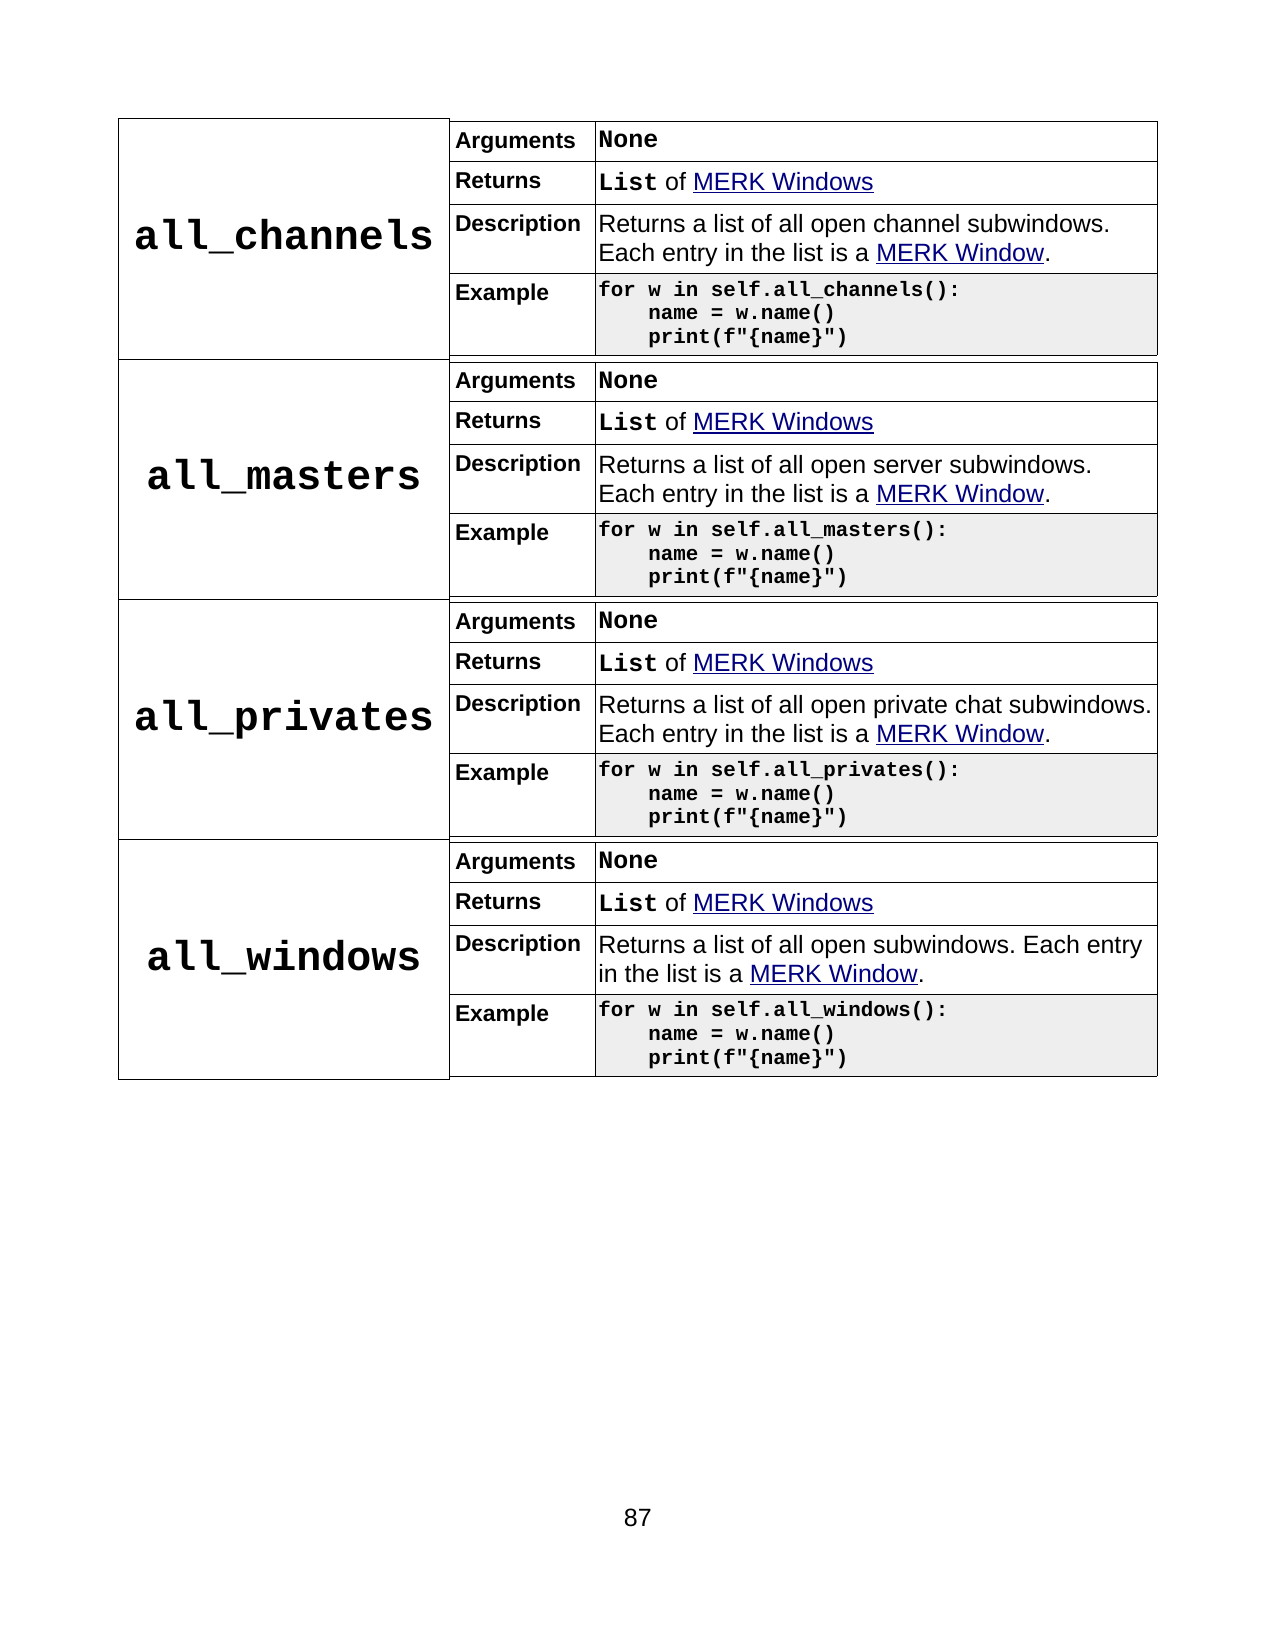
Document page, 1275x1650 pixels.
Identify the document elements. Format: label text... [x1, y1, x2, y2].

table_cell Example [450, 274, 595, 355]
table_cell all_privates [119, 600, 449, 839]
table_header None [596, 843, 1157, 882]
table_header Arguments [450, 603, 595, 642]
table_cell Returns [450, 162, 595, 204]
table_cell List of MERK Windows [596, 643, 1157, 684]
table_cell all_windows [119, 840, 449, 1079]
table_cell Description [450, 685, 595, 753]
table_cell Description [450, 205, 595, 273]
table_cell Description [450, 926, 595, 994]
table_cell for w in self.all_windows(): name = w.name() print(f"{name}") [596, 995, 1157, 1076]
table_cell all_masters [119, 360, 449, 599]
table_cell Example [450, 514, 595, 596]
table_cell Returns a list of all open private chat subwindows. Each entry in the list is a MERK Window. [596, 685, 1157, 753]
table_header Arguments [450, 843, 595, 882]
table_cell Example [450, 995, 595, 1076]
table_cell Returns a list of all open channel subwindows. Each entry in the list is a MERK Window. [596, 205, 1157, 273]
table_cell Returns [450, 643, 595, 684]
table_cell List of MERK Windows [596, 883, 1157, 924]
table_cell Example [450, 754, 595, 836]
table_cell Returns a list of all open subwindows. Each entry in the list is a MERK Window. [596, 926, 1157, 994]
table_header None [596, 603, 1157, 642]
table_header Arguments [450, 363, 595, 401]
table_cell List of MERK Windows [596, 162, 1157, 204]
table_cell all_channels [119, 119, 449, 358]
table_cell for w in self.all_masters(): name = w.name() print(f"{name}") [596, 514, 1157, 596]
table_header None [596, 122, 1157, 161]
table_header Arguments [450, 122, 595, 161]
table_cell Description [450, 445, 595, 513]
table_cell Returns [450, 402, 595, 444]
table_cell Returns a list of all open server subwindows. Each entry in the list is a MERK Window. [596, 445, 1157, 513]
table_cell List of MERK Windows [596, 402, 1157, 444]
table_cell for w in self.all_channels(): name = w.name() print(f"{name}") [596, 274, 1157, 355]
table_cell for w in self.all_privates(): name = w.name() print(f"{name}") [596, 754, 1157, 836]
table_cell Returns [450, 883, 595, 924]
table_header None [596, 363, 1157, 401]
